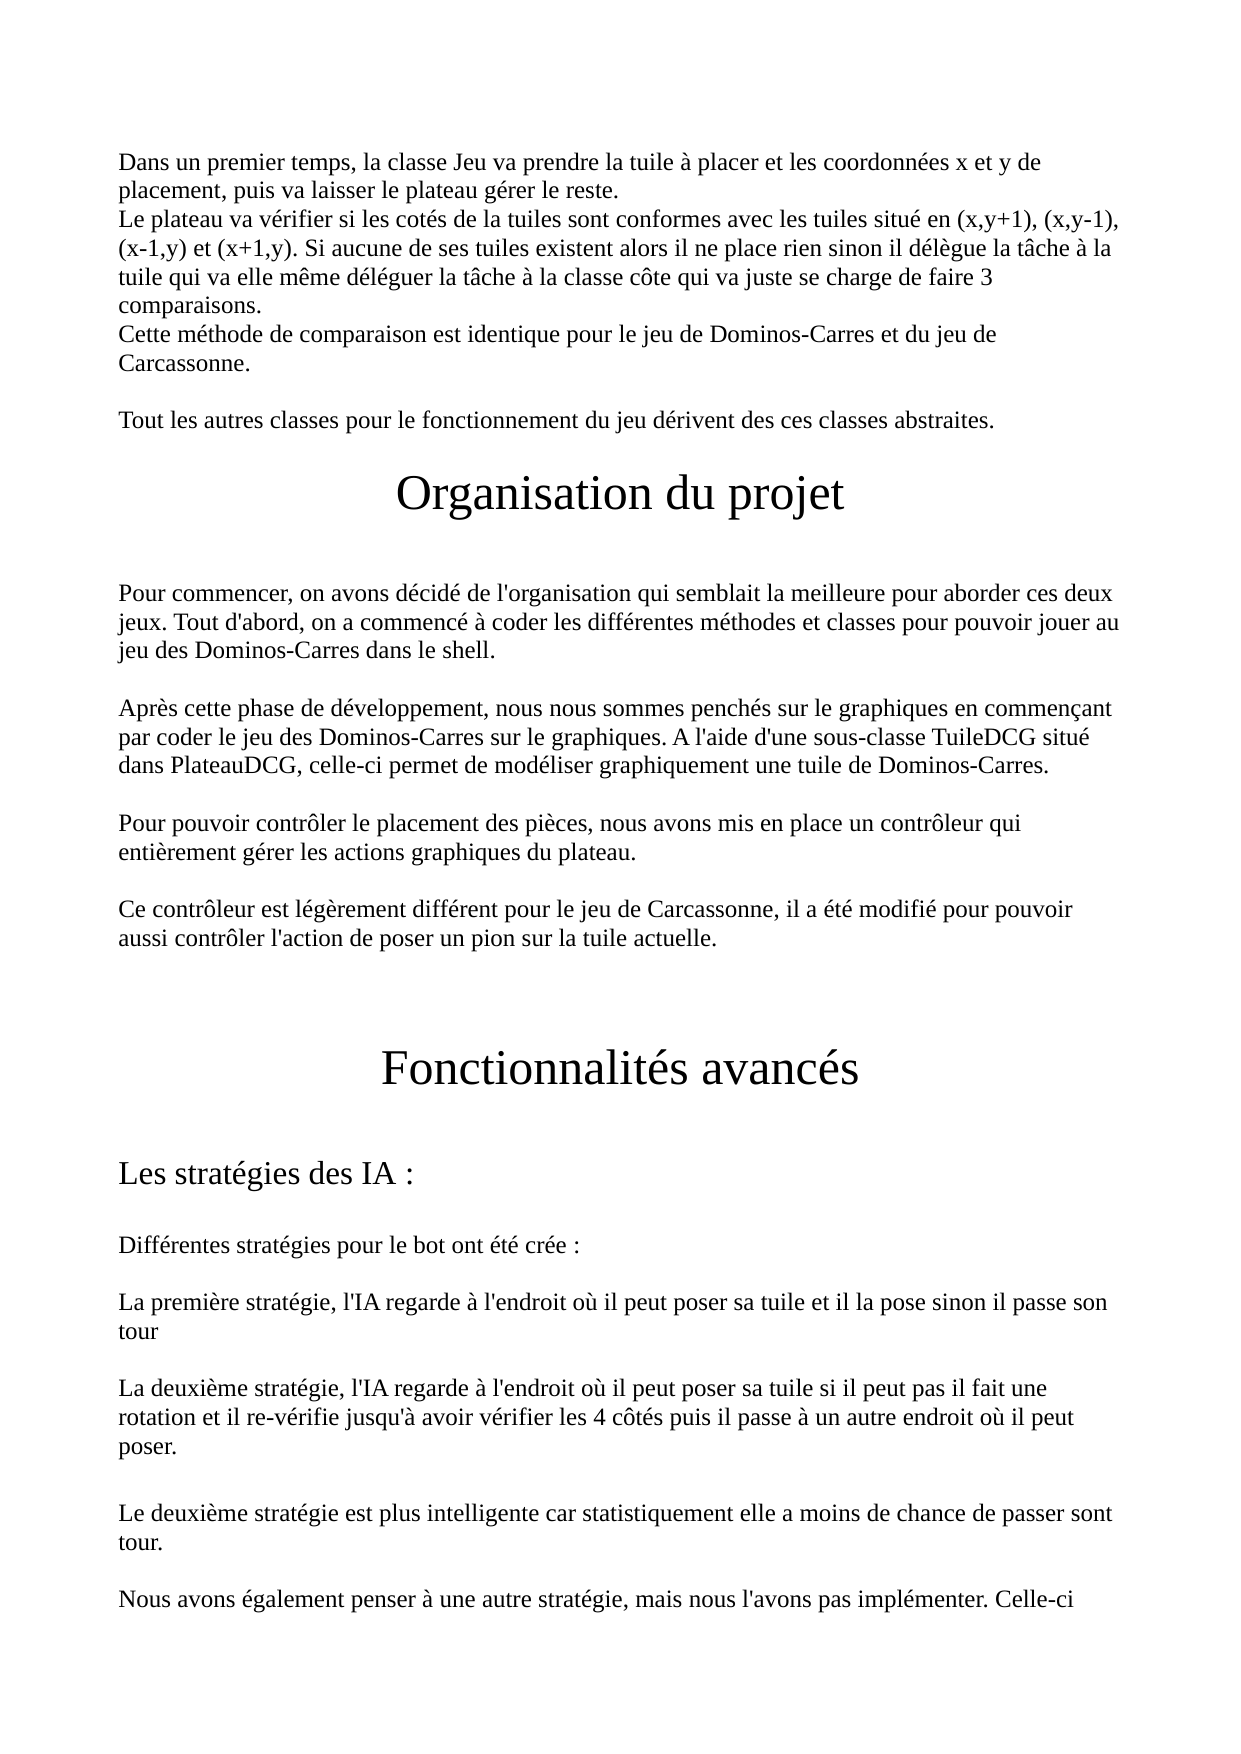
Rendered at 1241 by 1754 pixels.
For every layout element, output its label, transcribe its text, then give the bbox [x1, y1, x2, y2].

text Tout les autres classes pour le fonctionnement du jeu dérivent des ces classes abstraites. [118, 406, 1122, 434]
text La première stratégie, l'IA regarde à l'endroit où il peut poser sa tuile et il la pose sinon il passe son tour [118, 1287, 1122, 1345]
text Organisation du projet [118, 463, 1122, 521]
text Après cette phase de développement, nous nous sommes penchés sur le graphiques en commençant par coder le jeu des Dominos-Carres sur le graphiques. A l'aide d'une sous-classe TuileDCG situé dans PlateauDCG, celle-ci permet de modéliser graphiquement une tuile de Dominos-Carres. [118, 693, 1122, 779]
text Pour pouvoir contrôler le placement des pièces, nous avons mis en place un contrôleur qui entièrement gérer les actions graphiques du plateau. [118, 808, 1122, 866]
text Fonctionnalités avancés [118, 1038, 1122, 1096]
text Différentes stratégies pour le bot ont été crée : [118, 1230, 1122, 1258]
text La deuxième stratégie, l'IA regarde à l'endroit où il peut poser sa tuile si il peut pas il fait une rotation et il re-vérifie jusqu'à avoir vérifier les 4 côtés puis il passe à un autre endroit où il peut poser. [118, 1373, 1122, 1460]
text Le deuxième stratégie est plus intelligente car statistiquement elle a moins de chance de passer sont tour. [118, 1498, 1122, 1556]
text Cette méthode de comparaison est identique pour le jeu de Dominos-Carres et du jeu de Carcassonne. [118, 319, 1122, 377]
text Les stratégies des IA : [118, 1153, 1122, 1191]
text Nous avons également penser à une autre stratégie, mais nous l'avons pas implémenter. Celle-ci [118, 1584, 1122, 1613]
text Ce contrôleur est légèrement différent pour le jeu de Carcassonne, il a été modifié pour pouvoir aussi contrôler l'action de poser un pion sur la tuile actuelle. [118, 894, 1122, 952]
text Dans un premier temps, la classe Jeu va prendre la tuile à placer et les coordonnées x et y de placement, puis va laisser le plateau gérer le reste. [118, 147, 1122, 204]
text Le plateau va vérifier si les cotés de la tuiles sont conformes avec les tuiles situé en (x,y+1), (x,y-1), (x-1,y) et (x+1,y). Si aucune de ses tuiles existent alors il ne place rien sinon il délègue la tâche à la tuile qui va elle même déléguer la tâche à la classe côte qui va juste se charge de faire 3 comparaisons. [118, 204, 1122, 319]
text Pour commencer, on avons décidé de l'organisation qui semblait la meilleure pour aborder ces deux jeux. Tout d'abord, on a commencé à coder les différentes méthodes et classes pour pouvoir jouer au jeu des Dominos-Carres dans le shell. [118, 578, 1122, 664]
